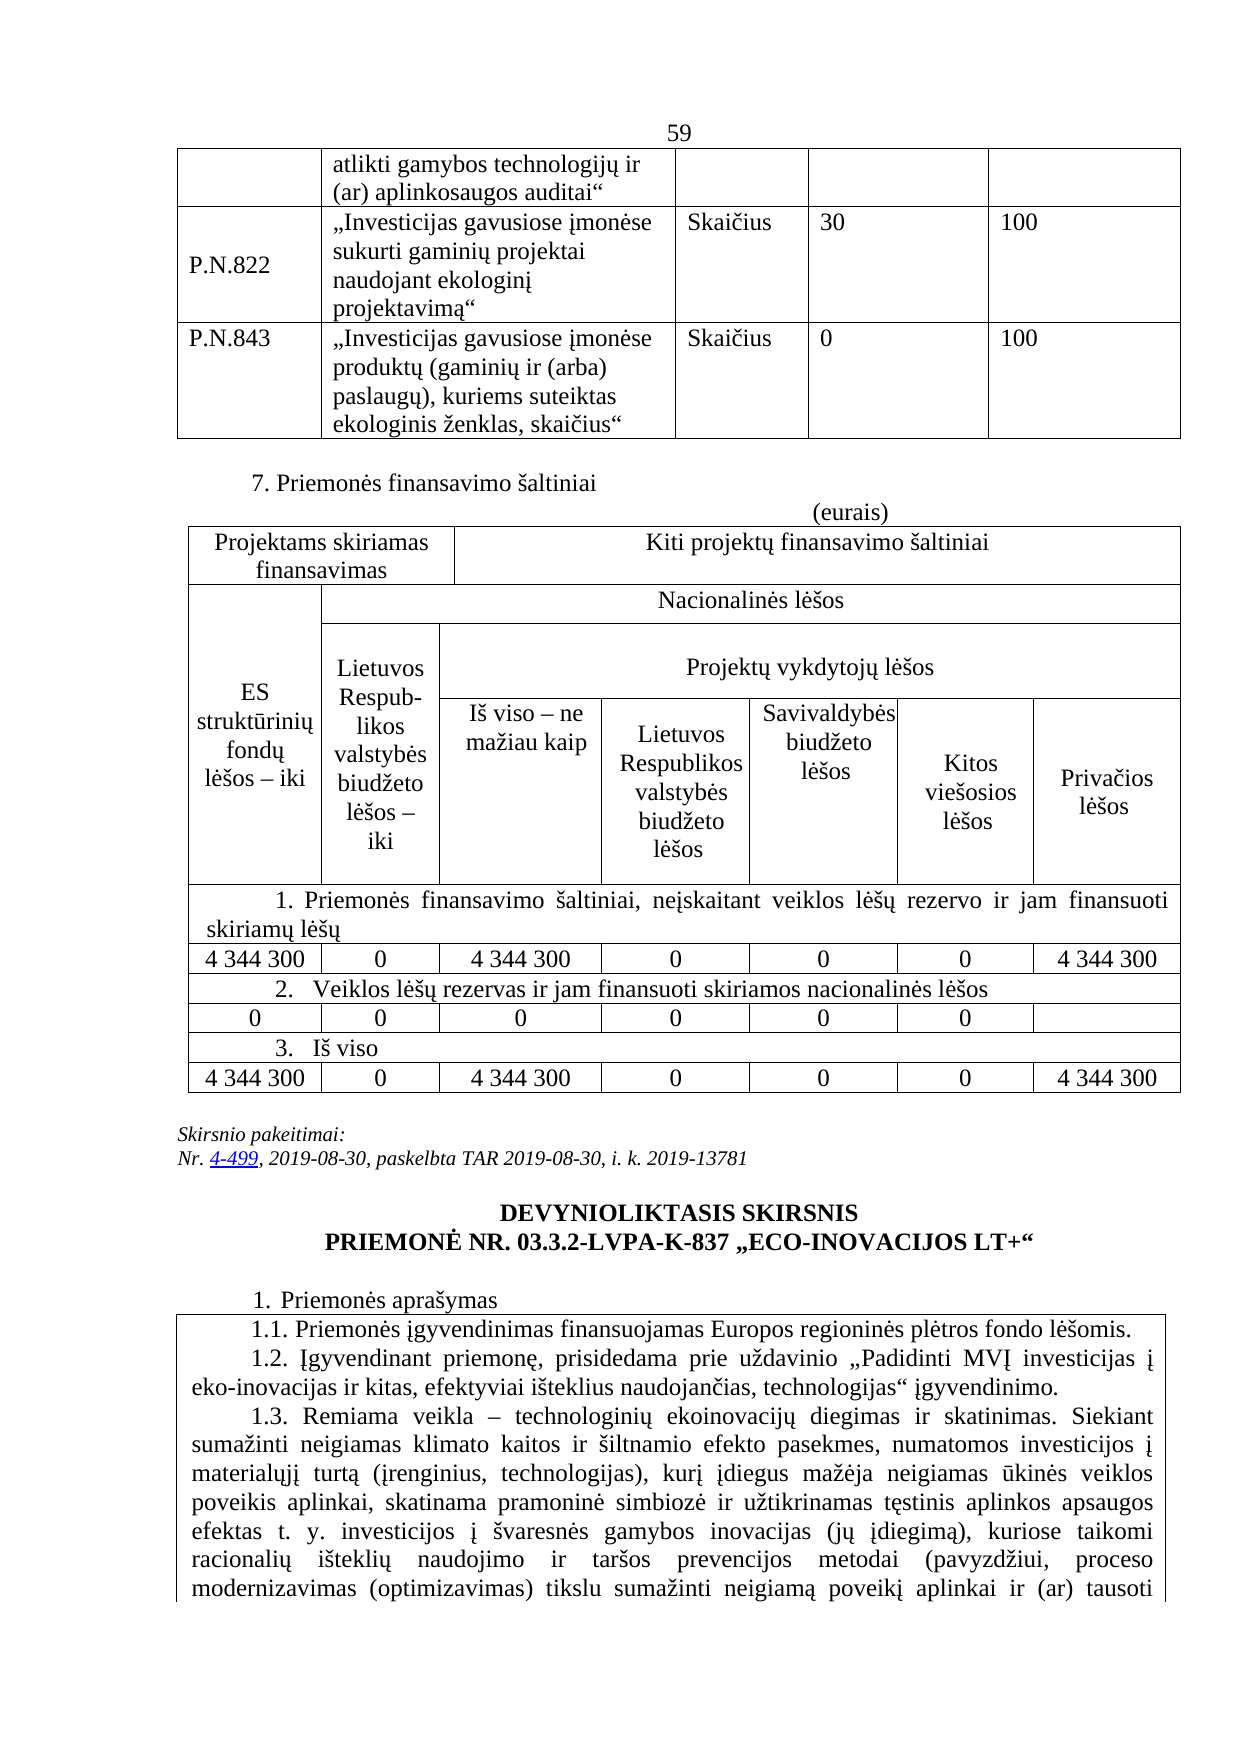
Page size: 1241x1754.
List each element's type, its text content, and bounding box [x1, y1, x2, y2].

table_cell 0 [440, 1004, 601, 1032]
text 7. Priemonės finansavimo šaltiniai [251, 468, 1181, 497]
table_cell 0 [898, 944, 1033, 973]
table_cell 2. Veiklos lėšų rezervas ir jam finansuoti skiriamos nacionalinės lėšos [189, 974, 1180, 1002]
table_cell 0 [322, 1063, 439, 1092]
table_cell 0 [322, 944, 439, 973]
table_cell [178, 149, 321, 206]
table_header Projektams skiriamas finansavimas [189, 527, 454, 584]
table_cell 0 [602, 944, 749, 973]
table_cell Savivaldybės biudžeto lėšos [750, 699, 897, 884]
table_cell Skaičius [676, 207, 808, 322]
text Skirsnio pakeitimai: [177, 1122, 1181, 1146]
table_cell Lietuvos Respublikos valstybės biudžeto lėšos [602, 699, 749, 884]
table_cell Lietuvos Respub-likos valstybės biudžeto lėšos – iki [322, 624, 439, 884]
text Nr. 4-499, 2019-08-30, paskelbta TAR 2019-08-30, i. k. 2019-13781 [177, 1146, 1181, 1170]
table_header Kiti projektų finansavimo šaltiniai [455, 527, 1180, 584]
table_cell P.N.822 [178, 207, 321, 322]
table_cell 0 [898, 1004, 1033, 1032]
table_cell 0 [189, 1004, 321, 1032]
table_cell 0 [750, 1063, 897, 1092]
text 1. Priemonės aprašymas [252, 1285, 1181, 1313]
text (eurais) [812, 497, 904, 526]
table_cell 30 [809, 207, 988, 322]
table_cell 4 344 300 [440, 1063, 601, 1092]
table_cell 0 [750, 1004, 897, 1032]
table_cell 4 344 300 [189, 1063, 321, 1092]
table_cell 0 [602, 1004, 749, 1032]
table_cell „Investicijas gavusiose įmonėse sukurti gaminių projektai naudojant ekologinį projektavimą“ [322, 207, 675, 322]
table_cell 4 344 300 [1034, 1063, 1180, 1092]
table_cell 100 [989, 207, 1180, 322]
table_cell 0 [898, 1063, 1033, 1092]
table_cell [809, 149, 988, 206]
table_cell 0 [750, 944, 897, 973]
table_cell 0 [322, 1004, 439, 1032]
table_cell Iš viso – ne mažiau kaip [440, 699, 601, 884]
table_cell [1034, 1004, 1180, 1032]
table_cell [676, 149, 808, 206]
table_cell „Investicijas gavusiose įmonėse produktų (gaminių ir (arba) paslaugų), kuriems suteiktas ekologinis ženklas, skaičius“ [322, 323, 675, 438]
table_cell atlikti gamybos technologijų ir (ar) aplinkosaugos auditai“ [322, 149, 675, 206]
table_cell Skaičius [676, 323, 808, 438]
table_cell 4 344 300 [189, 944, 321, 973]
table_cell [989, 149, 1180, 206]
table_cell 4 344 300 [1034, 944, 1180, 973]
table_cell 100 [989, 323, 1180, 438]
table_cell 4 344 300 [440, 944, 601, 973]
table_cell 0 [809, 323, 988, 438]
text DEVYNIOLIKTASIS SKIRSNIS [177, 1198, 1181, 1227]
table_cell ES struktūrinių fondų lėšos – iki [189, 585, 321, 884]
table_cell Kitos viešosios lėšos [898, 699, 1033, 884]
table_cell Projektų vykdytojų lėšos [440, 624, 1180, 697]
table_cell P.N.843 [178, 323, 321, 438]
table_cell Privačios lėšos [1034, 699, 1180, 884]
table_header 1.1. Priemonės įgyvendinimas finansuojamas Europos regioninės plėtros fondo lėšomis. [177, 1315, 1165, 1343]
text PRIEMONĖ NR. 03.3.2-LVPA-K-837 „ECO-INOVACIJOS LT+“ [177, 1227, 1181, 1256]
table_cell 3. Iš viso [189, 1033, 1180, 1062]
table_cell 1.2. Įgyvendinant priemonę, prisidedama prie uždavinio „Padidinti MVĮ investicijas į eko-inovacijas ir kitas, efektyviai išteklius naudojančias, technologijas“ įgyvendinimo. 1.3. Remiama veikla – technologinių ekoinovacijų diegimas ir skatinimas. Siekiant sumažinti neigiamas klimato kaitos ir šiltnamio efekto pasekmes, numatomos investicijos į materialųjį turtą (įrenginius, technologijas), kurį įdiegus mažėja neigiamas ūkinės veiklos poveikis aplinkai, skatinama pramoninė simbiozė ir užtikrinamas tęstinis aplinkos apsaugos efektas t. y. investicijos į švaresnės gamybos inovacijas (jų įdiegimą), kuriose taikomi racionalių išteklių naudojimo ir taršos prevencijos metodai (pavyzdžiui, proceso modernizavimas (optimizavimas) tikslu sumažinti neigiamą poveikį aplinkai ir (ar) tausoti [177, 1343, 1165, 1602]
table_cell Nacionalinės lėšos [322, 585, 1180, 622]
table_cell 0 [602, 1063, 749, 1092]
table_cell 1. Priemonės finansavimo šaltiniai, neįskaitant veiklos lėšų rezervo ir jam finansuoti skiriamų lėšų [189, 885, 1180, 943]
